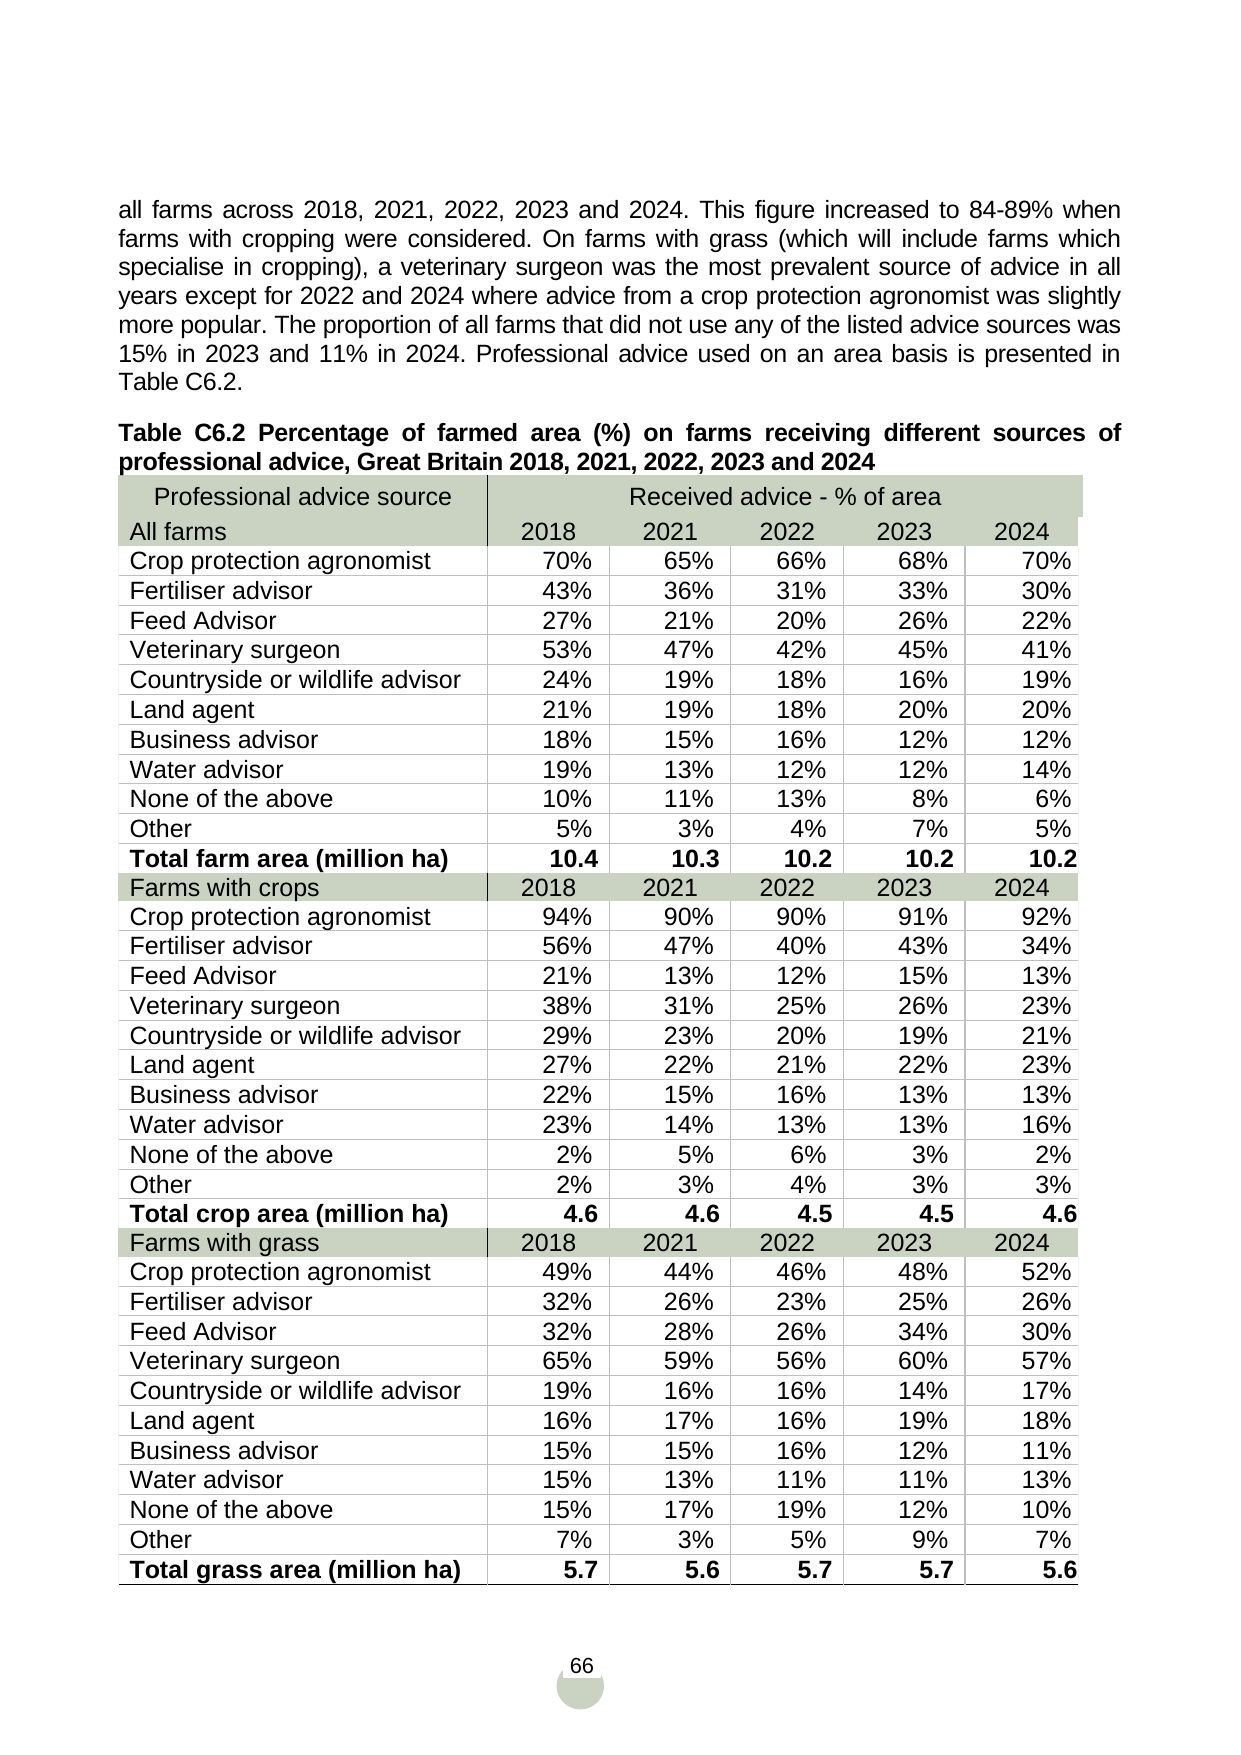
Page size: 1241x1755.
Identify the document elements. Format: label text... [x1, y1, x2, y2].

table_cell Total farm area (million ha) [119, 844, 487, 873]
table_cell 16% [731, 1436, 843, 1464]
table_cell [1079, 1049, 1090, 1079]
table_cell 12% [844, 1495, 964, 1524]
table_cell 13% [966, 961, 1078, 990]
table_cell 15% [488, 1465, 609, 1494]
table_cell Land agent [119, 1050, 487, 1079]
table_cell Veterinary surgeon [119, 635, 487, 664]
table_cell Crop protection agronomist [119, 546, 487, 575]
table_cell 68% [844, 546, 964, 575]
table_cell 15% [610, 1436, 730, 1464]
table_cell 90% [610, 901, 730, 930]
table_cell [1079, 1109, 1090, 1139]
table_cell 2021 [609, 517, 731, 546]
table_cell 5.6 [610, 1555, 730, 1583]
table_cell 23% [488, 1110, 609, 1139]
table_cell Land agent [119, 1406, 487, 1434]
table_cell Fertiliser advisor [119, 576, 487, 604]
table_cell Fertiliser advisor [119, 1287, 487, 1315]
table_cell 2021 [609, 873, 731, 901]
table_cell [1079, 605, 1090, 634]
table_cell 43% [488, 576, 609, 604]
table_cell 34% [966, 931, 1078, 960]
table_cell 23% [731, 1287, 843, 1315]
table_cell 18% [488, 725, 609, 753]
table_cell 7% [488, 1525, 609, 1554]
table_cell 30% [966, 1316, 1078, 1345]
table_cell 47% [610, 635, 730, 664]
table_cell [1079, 1257, 1090, 1286]
table_cell 2018 [488, 517, 609, 546]
table_cell 12% [731, 755, 843, 783]
table_cell 60% [844, 1346, 964, 1375]
table_cell 4% [731, 1170, 843, 1198]
table_cell Veterinary surgeon [119, 991, 487, 1019]
table_cell 10.2 [966, 844, 1078, 873]
table_cell Other [119, 1525, 487, 1554]
table_cell [1079, 694, 1090, 724]
table_cell 7% [966, 1525, 1078, 1554]
table_cell Total grass area (million ha) [119, 1555, 487, 1583]
table_cell 13% [966, 1080, 1078, 1109]
table_cell 5% [966, 814, 1078, 843]
text all farms across 2018, 2021, 2022, 2023 and 2024. This figure increased to 84-89% when farms with cropping were considered. On farms with grass (which will include farms which specialise in cropping), a veterinary surgeon was the most prevalent source of advice in all years except for 2022 and 2024 where advice from a crop protection agronomist was slightly more popular. The proportion of all farms that did not use any of the listed advice sources was 15% in 2023 and 11% in 2024. Professional advice used on an area basis is presented in Table C6.2. [118, 195, 1122, 396]
table_cell 34% [844, 1316, 964, 1345]
table_cell 19% [731, 1495, 843, 1524]
table_cell [1079, 901, 1090, 930]
table_cell 53% [488, 635, 609, 664]
table_cell 10% [966, 1495, 1078, 1524]
table_cell Other [119, 814, 487, 843]
table_cell 45% [844, 635, 964, 664]
table_cell 46% [731, 1257, 843, 1286]
table_cell [1079, 1405, 1090, 1434]
table_cell 31% [731, 576, 843, 604]
table_cell 27% [488, 606, 609, 634]
table_cell 40% [731, 931, 843, 960]
table_cell [1078, 873, 1090, 901]
table_cell [1079, 813, 1090, 843]
table_cell 19% [966, 665, 1078, 694]
table_cell 2024 [965, 1228, 1078, 1257]
table_cell [1079, 1315, 1090, 1345]
table_cell 65% [610, 546, 730, 575]
table_cell [1079, 1554, 1090, 1583]
table_header [1083, 475, 1090, 517]
table_cell 19% [488, 755, 609, 783]
table_cell 16% [966, 1110, 1078, 1139]
table_cell 2018 [488, 873, 609, 901]
table_cell 12% [844, 1436, 964, 1464]
table_cell 24% [488, 665, 609, 694]
table_cell [1079, 1494, 1090, 1524]
table_cell 10% [488, 784, 609, 813]
table_cell 30% [966, 576, 1078, 604]
table_cell 15% [610, 725, 730, 753]
table_cell 49% [488, 1257, 609, 1286]
table_cell 17% [966, 1376, 1078, 1405]
table_cell [1079, 1020, 1090, 1049]
table_cell Countryside or wildlife advisor [119, 665, 487, 694]
table_cell Feed Advisor [119, 961, 487, 990]
table_cell 26% [844, 606, 964, 634]
table_cell [1079, 1139, 1090, 1168]
table_cell 9% [844, 1525, 964, 1554]
table_cell Business advisor [119, 1436, 487, 1464]
table_cell None of the above [119, 1140, 487, 1168]
table_cell 41% [966, 635, 1078, 664]
table_cell 5% [731, 1525, 843, 1554]
table_cell 28% [610, 1316, 730, 1345]
table_cell 18% [966, 1406, 1078, 1434]
table_cell 26% [731, 1316, 843, 1345]
table_cell 22% [966, 606, 1078, 634]
table_cell Total crop area (million ha) [119, 1199, 487, 1228]
table_cell 13% [966, 1465, 1078, 1494]
table_cell 56% [731, 1346, 843, 1375]
table_cell [1079, 1375, 1090, 1405]
table_cell 13% [731, 784, 843, 813]
table_cell 17% [610, 1495, 730, 1524]
table_cell 6% [966, 784, 1078, 813]
table_cell Feed Advisor [119, 606, 487, 634]
table_cell 4.6 [966, 1199, 1078, 1228]
table_cell 65% [488, 1346, 609, 1375]
table_cell 66% [731, 546, 843, 575]
table_cell Business advisor [119, 725, 487, 753]
table_cell 13% [610, 961, 730, 990]
table_cell 2018 [488, 1228, 609, 1257]
table_cell 20% [966, 695, 1078, 724]
table_cell Land agent [119, 695, 487, 724]
table_cell 2022 [731, 1228, 843, 1257]
table_cell 3% [966, 1170, 1078, 1198]
table_cell 15% [488, 1436, 609, 1464]
table_cell 42% [731, 635, 843, 664]
table_cell 20% [731, 606, 843, 634]
table_cell Farms with grass [118, 1228, 487, 1257]
table_cell 32% [488, 1316, 609, 1345]
table_cell 26% [966, 1287, 1078, 1315]
table_cell [1079, 1169, 1090, 1198]
table_cell 59% [610, 1346, 730, 1375]
table_cell 12% [844, 755, 964, 783]
table_cell [1079, 990, 1090, 1019]
table_cell 38% [488, 991, 609, 1019]
table_cell 16% [488, 1406, 609, 1434]
table_cell 5.7 [844, 1555, 964, 1583]
table_cell 12% [731, 961, 843, 990]
table_cell 91% [844, 901, 964, 930]
table_cell [1079, 1079, 1090, 1109]
table_cell [1079, 1345, 1090, 1375]
table_cell 33% [844, 576, 964, 604]
table_cell 20% [731, 1021, 843, 1049]
table_cell Crop protection agronomist [119, 901, 487, 930]
table_cell 23% [966, 1050, 1078, 1079]
table_cell 8% [844, 784, 964, 813]
table_cell 14% [610, 1110, 730, 1139]
table_cell [1079, 1524, 1090, 1554]
table_cell 23% [610, 1021, 730, 1049]
table_cell 48% [844, 1257, 964, 1286]
table_cell Countryside or wildlife advisor [119, 1021, 487, 1049]
table_cell [1079, 783, 1090, 813]
table_cell [1079, 754, 1090, 783]
table_cell 25% [844, 1287, 964, 1315]
table_cell Crop protection agronomist [119, 1257, 487, 1286]
table_cell 16% [610, 1376, 730, 1405]
table_cell 36% [610, 576, 730, 604]
table_cell 3% [610, 1525, 730, 1554]
table_cell 19% [610, 665, 730, 694]
table_cell [1079, 724, 1090, 753]
table_cell Fertiliser advisor [119, 931, 487, 960]
table_cell 5.7 [731, 1555, 843, 1583]
table_cell 3% [844, 1140, 964, 1168]
table_cell 29% [488, 1021, 609, 1049]
table_cell Water advisor [119, 1110, 487, 1139]
table_cell 5% [610, 1140, 730, 1168]
table_cell 2% [488, 1140, 609, 1168]
table_cell 31% [610, 991, 730, 1019]
table_cell 2022 [731, 873, 843, 901]
table_cell [1079, 575, 1090, 604]
table_cell 3% [844, 1170, 964, 1198]
table_cell 2% [966, 1140, 1078, 1168]
table_cell 4.5 [731, 1199, 843, 1228]
table_cell [1078, 1228, 1090, 1257]
table_cell [1079, 634, 1090, 664]
table_cell 27% [488, 1050, 609, 1079]
table_cell [1079, 1464, 1090, 1494]
table_cell 21% [731, 1050, 843, 1079]
table_cell Veterinary surgeon [119, 1346, 487, 1375]
table_cell 18% [731, 695, 843, 724]
table_cell 13% [844, 1080, 964, 1109]
table_cell 5% [488, 814, 609, 843]
table_cell 22% [610, 1050, 730, 1079]
table_cell 22% [488, 1080, 609, 1109]
table_cell 16% [844, 665, 964, 694]
table_cell 2024 [965, 517, 1078, 546]
table_cell 92% [966, 901, 1078, 930]
table_cell 23% [966, 991, 1078, 1019]
table_cell 2021 [609, 1228, 731, 1257]
table_cell 4% [731, 814, 843, 843]
table_cell 21% [966, 1021, 1078, 1049]
table_cell 10.4 [488, 844, 609, 873]
table_cell Farms with crops [118, 873, 487, 901]
table_cell [1079, 546, 1090, 575]
table_cell [1079, 664, 1090, 694]
table_cell 7% [844, 814, 964, 843]
table_cell 90% [731, 901, 843, 930]
table_cell 10.3 [610, 844, 730, 873]
table_cell 2023 [843, 517, 965, 546]
table_cell 56% [488, 931, 609, 960]
table_cell 4.6 [610, 1199, 730, 1228]
table_cell 57% [966, 1346, 1078, 1375]
table_cell 15% [610, 1080, 730, 1109]
table_cell 15% [844, 961, 964, 990]
table_cell 12% [966, 725, 1078, 753]
table_cell None of the above [119, 1495, 487, 1524]
table_cell 19% [844, 1021, 964, 1049]
table_cell 94% [488, 901, 609, 930]
table_cell 14% [966, 755, 1078, 783]
table_cell 6% [731, 1140, 843, 1168]
table_cell 21% [488, 695, 609, 724]
table_cell [1078, 517, 1090, 546]
table_cell 52% [966, 1257, 1078, 1286]
table_cell [1079, 1435, 1090, 1464]
table_cell 18% [731, 665, 843, 694]
table_cell [1079, 1286, 1090, 1315]
table_cell [1079, 1198, 1090, 1228]
table_cell 13% [731, 1110, 843, 1139]
table_cell 47% [610, 931, 730, 960]
table_cell Countryside or wildlife advisor [119, 1376, 487, 1405]
table_cell 11% [731, 1465, 843, 1494]
table_cell Business advisor [119, 1080, 487, 1109]
table_header Received advice - % of area [488, 475, 1083, 517]
table_cell 19% [610, 695, 730, 724]
table_cell 13% [610, 755, 730, 783]
table_cell 26% [844, 991, 964, 1019]
table_cell 3% [610, 1170, 730, 1198]
table_cell 12% [844, 725, 964, 753]
table_cell 15% [488, 1495, 609, 1524]
table_cell 3% [610, 814, 730, 843]
table_cell 11% [610, 784, 730, 813]
table_cell 5.6 [966, 1555, 1078, 1583]
table_cell 32% [488, 1287, 609, 1315]
table_cell 19% [844, 1406, 964, 1434]
table_cell 13% [844, 1110, 964, 1139]
table_header Professional advice source [118, 475, 487, 517]
table_cell [1079, 930, 1090, 960]
table_cell Feed Advisor [119, 1316, 487, 1345]
table_cell 19% [488, 1376, 609, 1405]
table_cell [1079, 960, 1090, 990]
table_cell 13% [610, 1465, 730, 1494]
table_cell 16% [731, 1080, 843, 1109]
table_cell 2023 [843, 873, 965, 901]
table_cell 4.6 [488, 1199, 609, 1228]
text Table C6.2 Percentage of farmed area (%) on farms receiving different sources of professional advice, Great Britain 2018, 2021, 2022, 2023 and 2024 [118, 418, 1122, 475]
table_cell 4.5 [844, 1199, 964, 1228]
table_cell 70% [488, 546, 609, 575]
table_cell 14% [844, 1376, 964, 1405]
table_cell 25% [731, 991, 843, 1019]
table_cell 2% [488, 1170, 609, 1198]
table_cell 11% [966, 1436, 1078, 1464]
table_cell 10.2 [731, 844, 843, 873]
table_cell 22% [844, 1050, 964, 1079]
table_cell [1079, 843, 1090, 873]
table_cell 44% [610, 1257, 730, 1286]
table_cell 16% [731, 1406, 843, 1434]
table_cell 17% [610, 1406, 730, 1434]
table_cell 2024 [965, 873, 1078, 901]
table_cell 21% [488, 961, 609, 990]
table_cell 43% [844, 931, 964, 960]
table_cell Other [119, 1170, 487, 1198]
table_cell All farms [118, 517, 487, 546]
table_cell 10.2 [844, 844, 964, 873]
table_cell 21% [610, 606, 730, 634]
table_cell 16% [731, 1376, 843, 1405]
table_cell 70% [966, 546, 1078, 575]
table_cell 11% [844, 1465, 964, 1494]
table_cell 2022 [731, 517, 843, 546]
table_cell None of the above [119, 784, 487, 813]
table_cell 16% [731, 725, 843, 753]
table_cell 2023 [843, 1228, 965, 1257]
table_cell 26% [610, 1287, 730, 1315]
table_cell 5.7 [488, 1555, 609, 1583]
table_cell Water advisor [119, 1465, 487, 1494]
table_cell Water advisor [119, 755, 487, 783]
table_cell 20% [844, 695, 964, 724]
